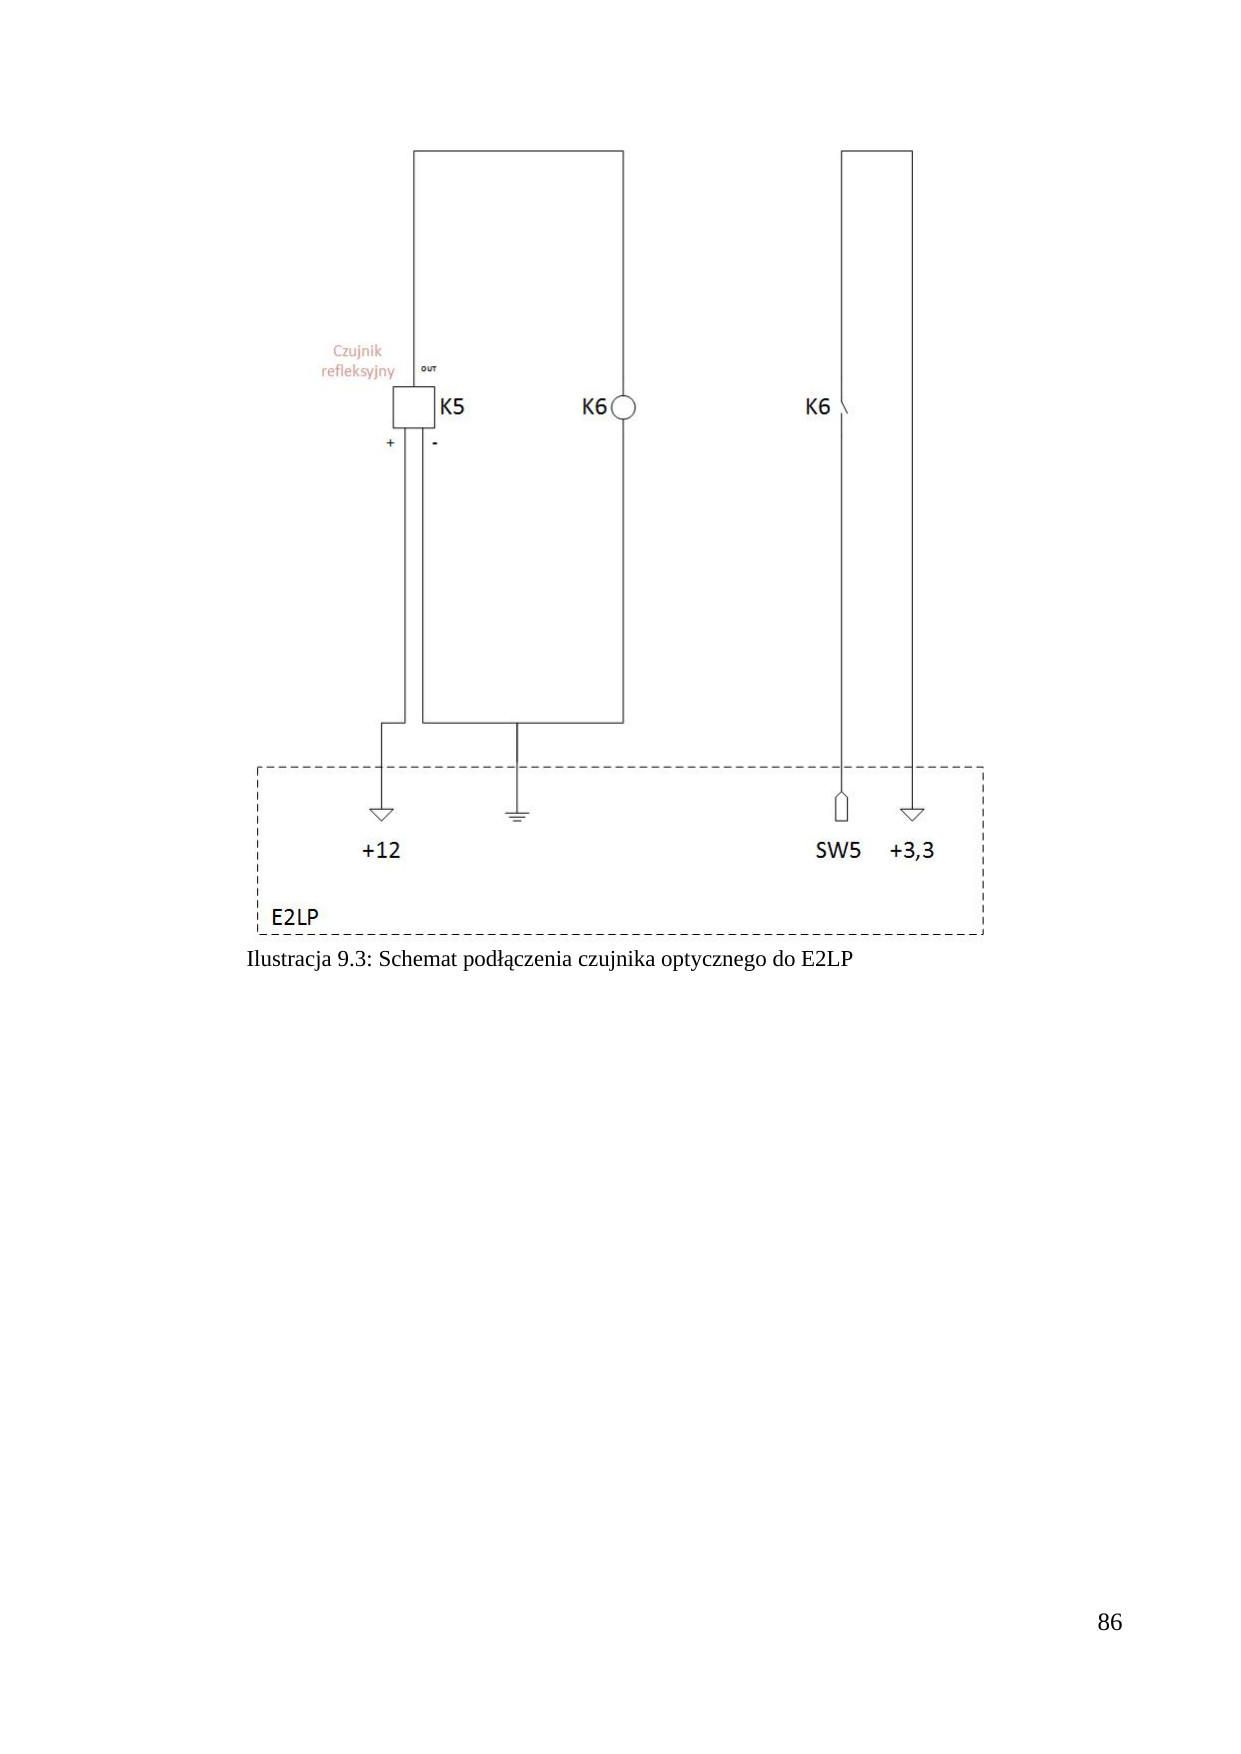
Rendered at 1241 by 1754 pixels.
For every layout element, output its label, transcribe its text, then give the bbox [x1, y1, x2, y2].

text Ilustracja 9.3: Schemat podłączenia czujnika optycznego do E2LP [246, 945, 984, 971]
picture [246, 150, 985, 945]
